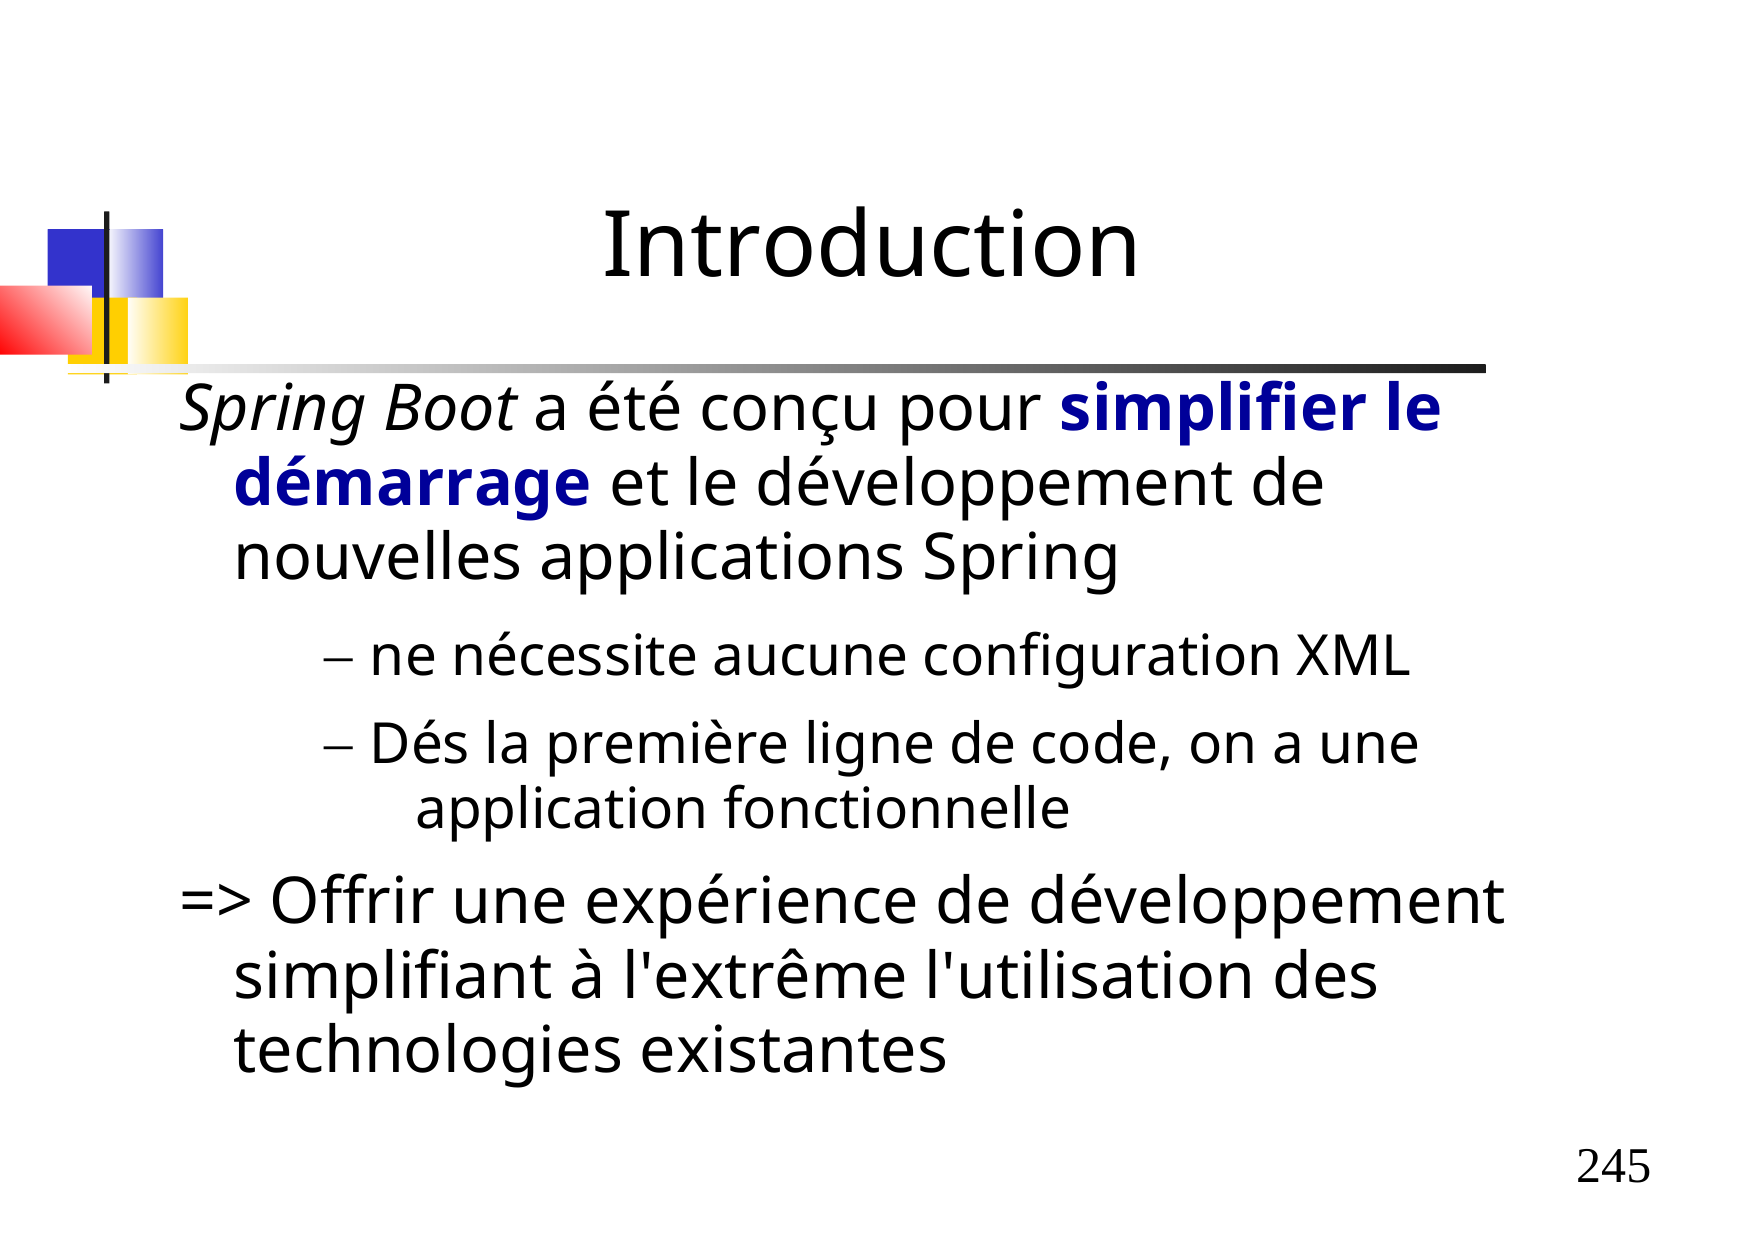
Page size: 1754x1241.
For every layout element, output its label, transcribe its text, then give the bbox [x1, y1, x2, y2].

title Introduction [179, 139, 1567, 351]
list Spring Boot a été conçu pour simplifier le démarrage et le développement de nouvelles applications Spring ne nécessite aucune configuration XML Dés la première ligne de code, on a une application fonctionnelle => Offrir une expérience de développement simplifiant à l'extrême l'utilisation des technologies existantes [179, 371, 1567, 1091]
